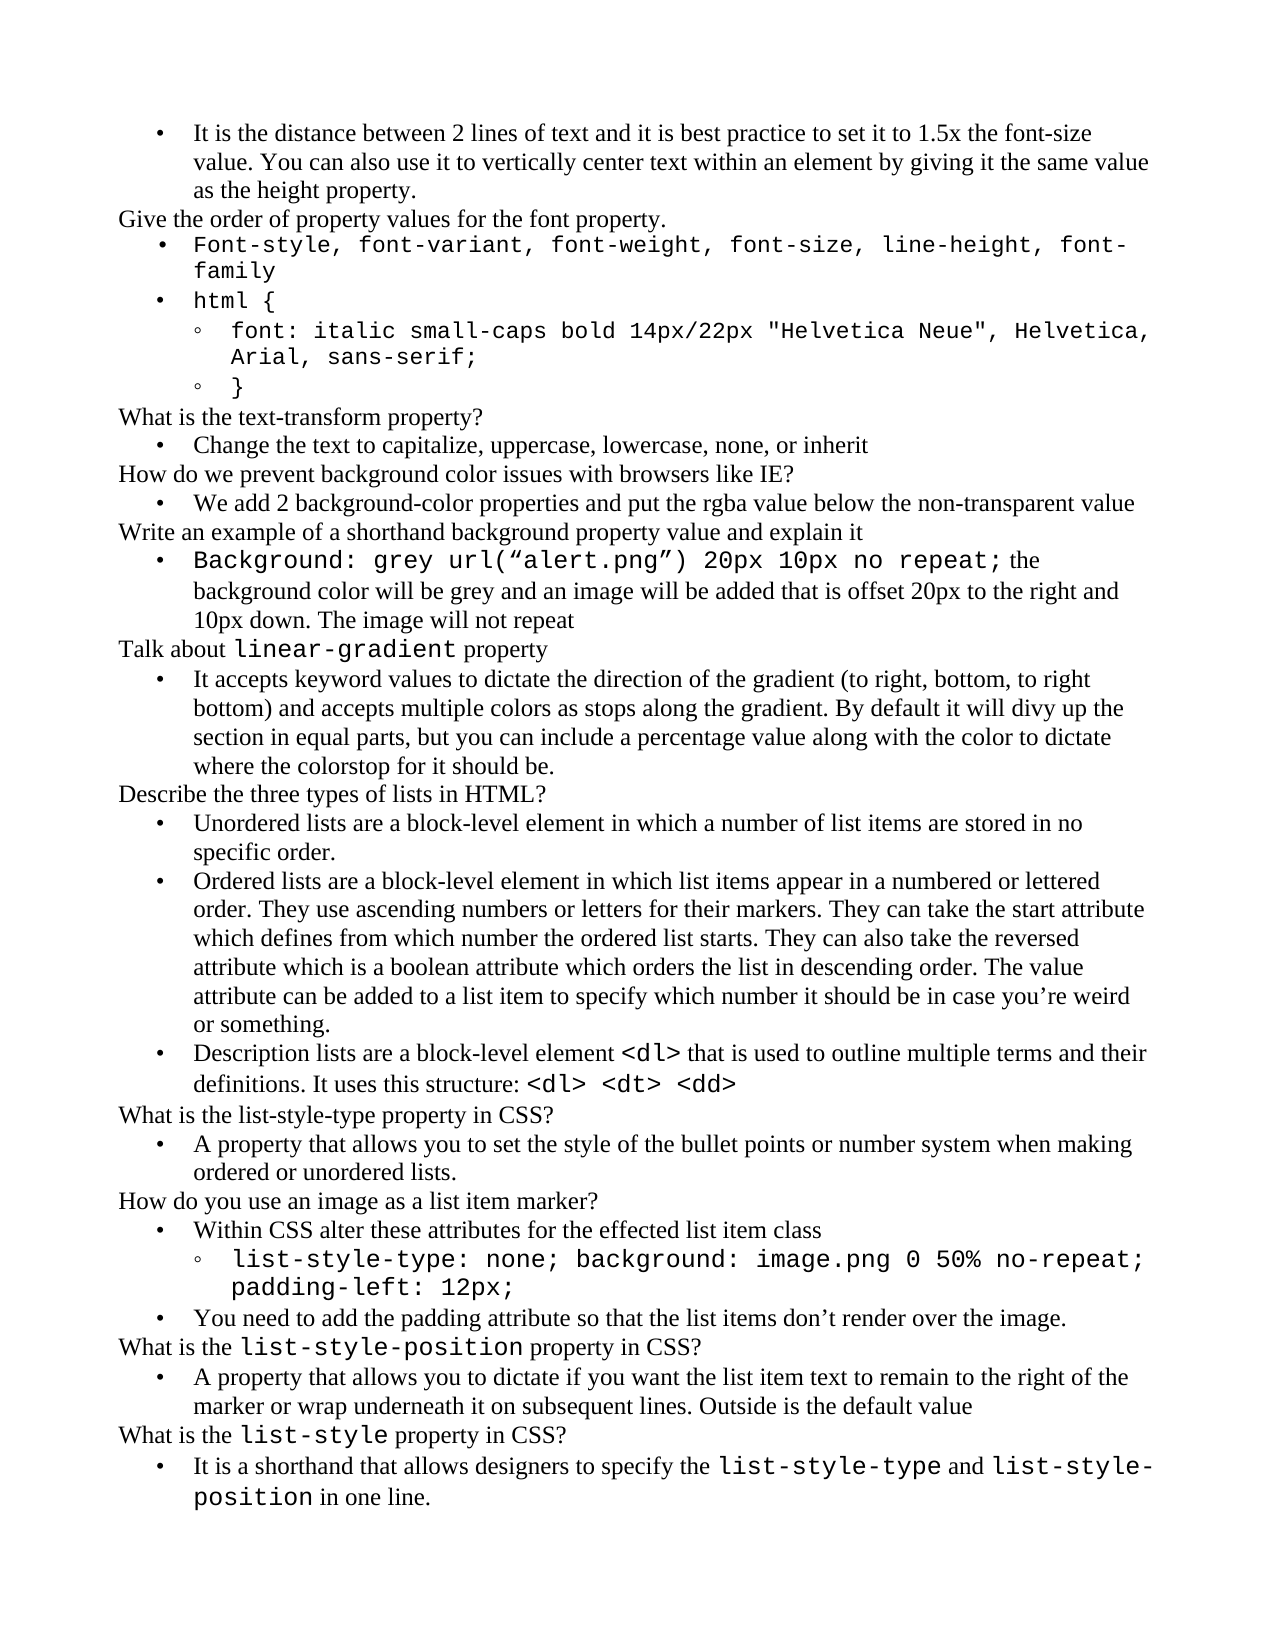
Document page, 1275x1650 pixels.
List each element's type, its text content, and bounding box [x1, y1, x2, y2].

text What is the list-style-position property in CSS? [118, 1332, 1157, 1362]
text Give the order of property values for the font property. [118, 204, 1157, 233]
list font: italic small-caps bold 14px/22px "Helvetica Neue", Helvetica, Arial, sans-serif; [193, 315, 1157, 371]
list Within CSS alter these attributes for the effected list item class [156, 1215, 1157, 1244]
list html { [156, 285, 1157, 315]
list } [193, 371, 1157, 402]
text Describe the three types of lists in HTML? [118, 779, 1157, 808]
text How do you use an image as a list item marker? [118, 1186, 1157, 1215]
list You need to add the padding attribute so that the list items don’t render over the image. [156, 1303, 1157, 1332]
text How do we prevent background color issues with browsers like IE? [118, 459, 1157, 488]
list Font-style, font-variant, font-weight, font-size, line-height, font-family [156, 233, 1157, 285]
text What is the text-transform property? [118, 402, 1157, 430]
text What is the list-style property in CSS? [118, 1420, 1157, 1451]
list We add 2 background-color properties and put the rgba value below the non-transparent value [156, 488, 1157, 517]
list A property that allows you to set the style of the bullet points or number system when making ordered or unordered lists. [156, 1129, 1157, 1186]
list Unordered lists are a block-level element in which a number of list items are stored in no specific order. [156, 808, 1157, 866]
list It is a shorthand that allows designers to specify the list-style-type and list-style-position in one line. [156, 1451, 1157, 1512]
list Change the text to capitalize, uppercase, lowercase, none, or inherit [156, 430, 1157, 459]
list It is the distance between 2 lines of text and it is best practice to set it to 1.5x the font-size value. You can also use it to vertically center text within an element by giving it the same value as the height property. [156, 118, 1157, 204]
list list-style-type: none; background: image.png 0 50% no-repeat; padding-left: 12px; [193, 1244, 1157, 1303]
text Write an example of a shorthand background property value and explain it [118, 517, 1157, 545]
list It accepts keyword values to dictate the direction of the gradient (to right, bottom, to right bottom) and accepts multiple colors as stops along the gradient. By default it will divy up the section in equal parts, but you can include a percentage value along with the color to dictate where the colorstop for it should be. [156, 664, 1157, 779]
list Description lists are a block-level element <dl> that is used to outline multiple terms and their definitions. It uses this structure: <dl> <dt> <dd> [156, 1038, 1157, 1100]
list A property that allows you to dictate if you want the list item text to remain to the right of the marker or wrap underneath it on subsequent lines. Outside is the default value [156, 1362, 1157, 1420]
text Talk about linear-gradient property [118, 634, 1157, 664]
list Background: grey url(“alert.png”) 20px 10px no repeat; the background color will be grey and an image will be added that is offset 20px to the right and 10px down. The image will not repeat [156, 545, 1157, 634]
list Ordered lists are a block-level element in which list items appear in a numbered or lettered order. They use ascending numbers or letters for their markers. They can take the start attribute which defines from which number the ordered list starts. They can also take the reversed attribute which is a boolean attribute which orders the list in descending order. The value attribute can be added to a list item to specify which number it should be in case you’re weird or something. [156, 866, 1157, 1038]
text What is the list-style-type property in CSS? [118, 1100, 1157, 1129]
